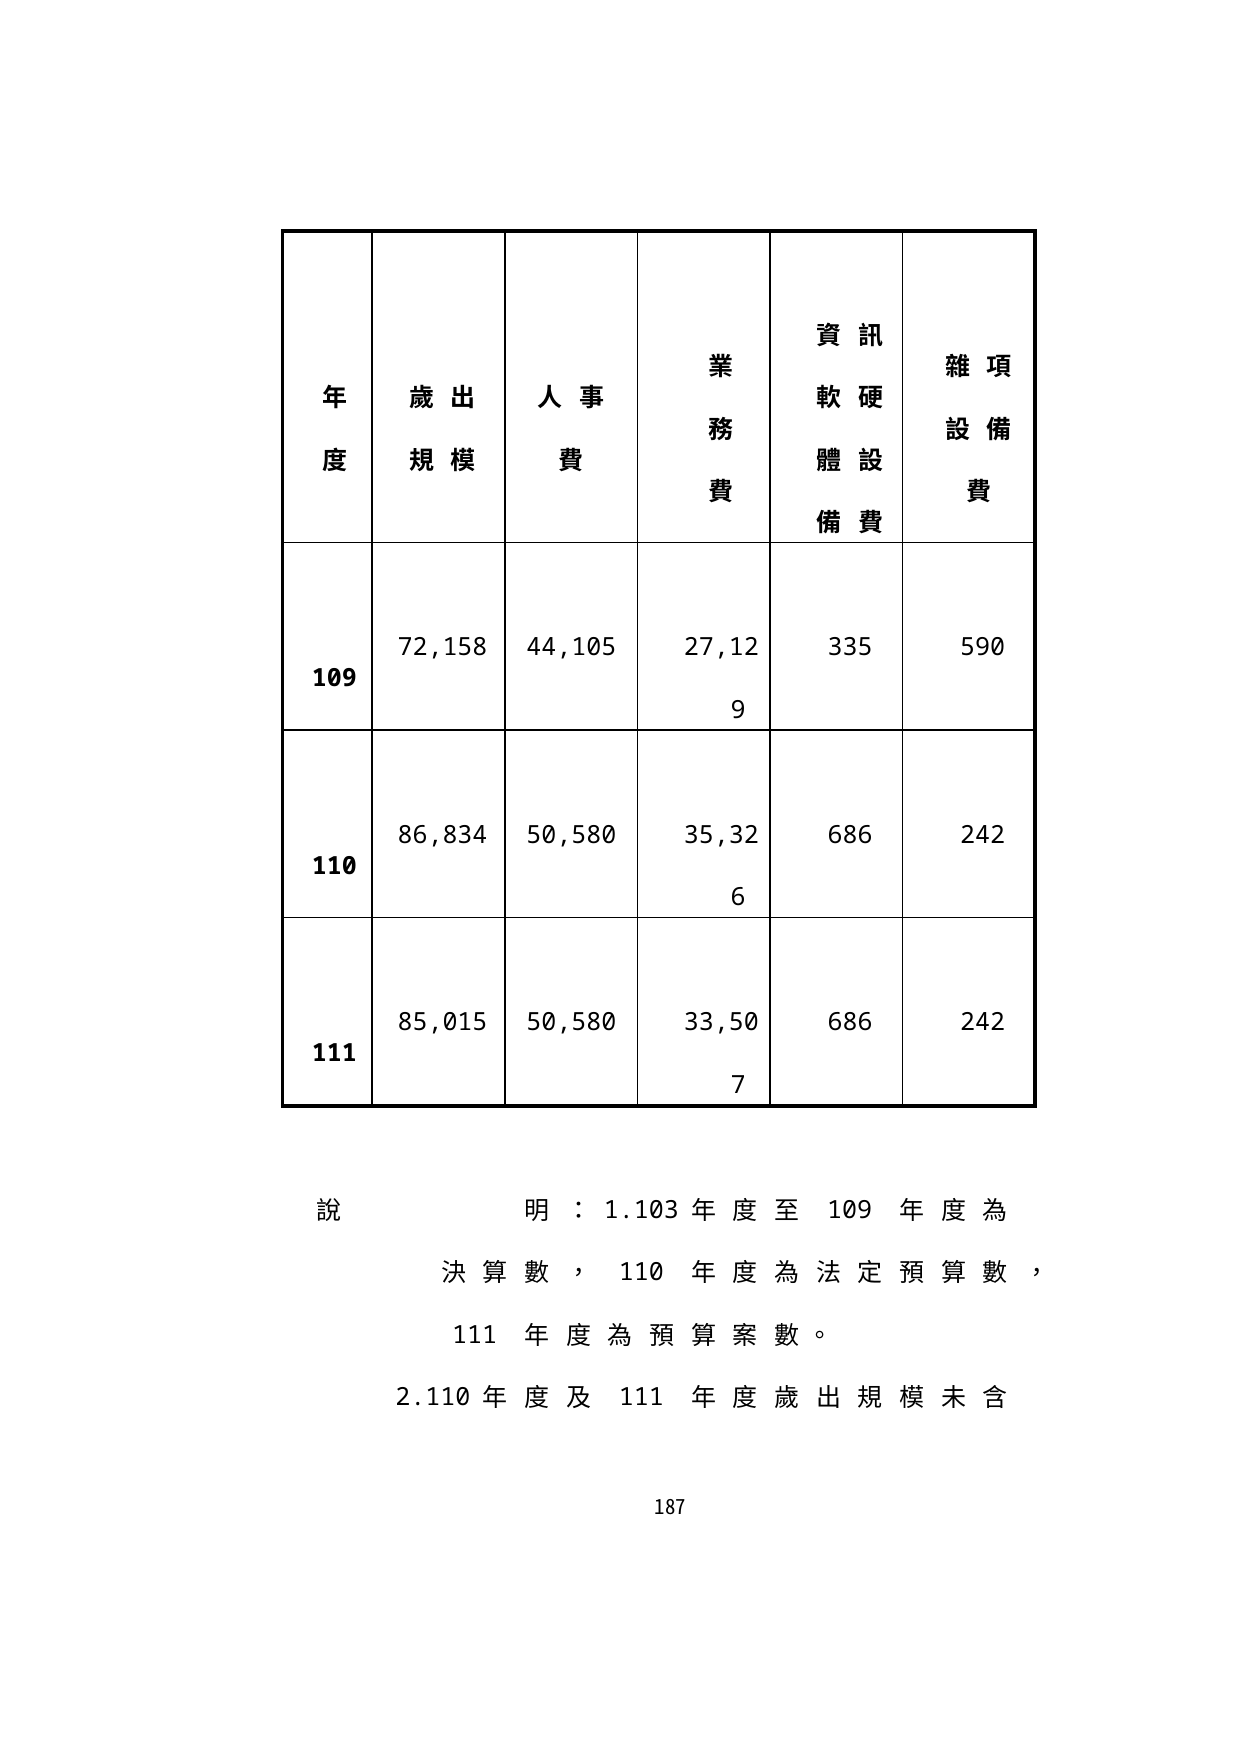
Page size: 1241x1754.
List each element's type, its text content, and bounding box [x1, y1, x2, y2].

table_cell 27,129 [638, 543, 769, 729]
table_cell 590 [903, 543, 1033, 729]
table_cell 44,105 [506, 543, 637, 729]
table_cell 242 [903, 918, 1033, 1104]
table_cell 111 [284, 918, 371, 1104]
table_cell 72,158 [373, 543, 504, 729]
table_cell 110 [284, 731, 371, 917]
table_header 資訊軟硬體設備費 [771, 233, 902, 542]
table_cell 33,507 [638, 918, 769, 1104]
table_cell 85,015 [373, 918, 504, 1104]
table_header 年度 [284, 233, 371, 542]
table_header 業務費 [638, 233, 769, 542]
table_cell 686 [771, 731, 902, 917]
table_header 人事費 [506, 233, 637, 542]
table_cell 109 [284, 543, 371, 729]
table_cell 335 [771, 543, 902, 729]
table_cell 86,834 [373, 731, 504, 917]
table_cell 686 [771, 918, 902, 1104]
table_cell 242 [903, 731, 1033, 917]
table_header 歲出規模 [373, 233, 504, 542]
table_cell 35,326 [638, 731, 769, 917]
table_cell 50,580 [506, 918, 637, 1104]
table_cell 50,580 [506, 731, 637, 917]
text 說 明：1.103年度至109年度為決算數，110年度為法定預算數，111年度為預算案數。 [271, 1167, 1043, 1354]
text 2.110年度及111年度歲出規模未含 [389, 1354, 1043, 1417]
table_header 雜項設備費 [903, 233, 1033, 542]
